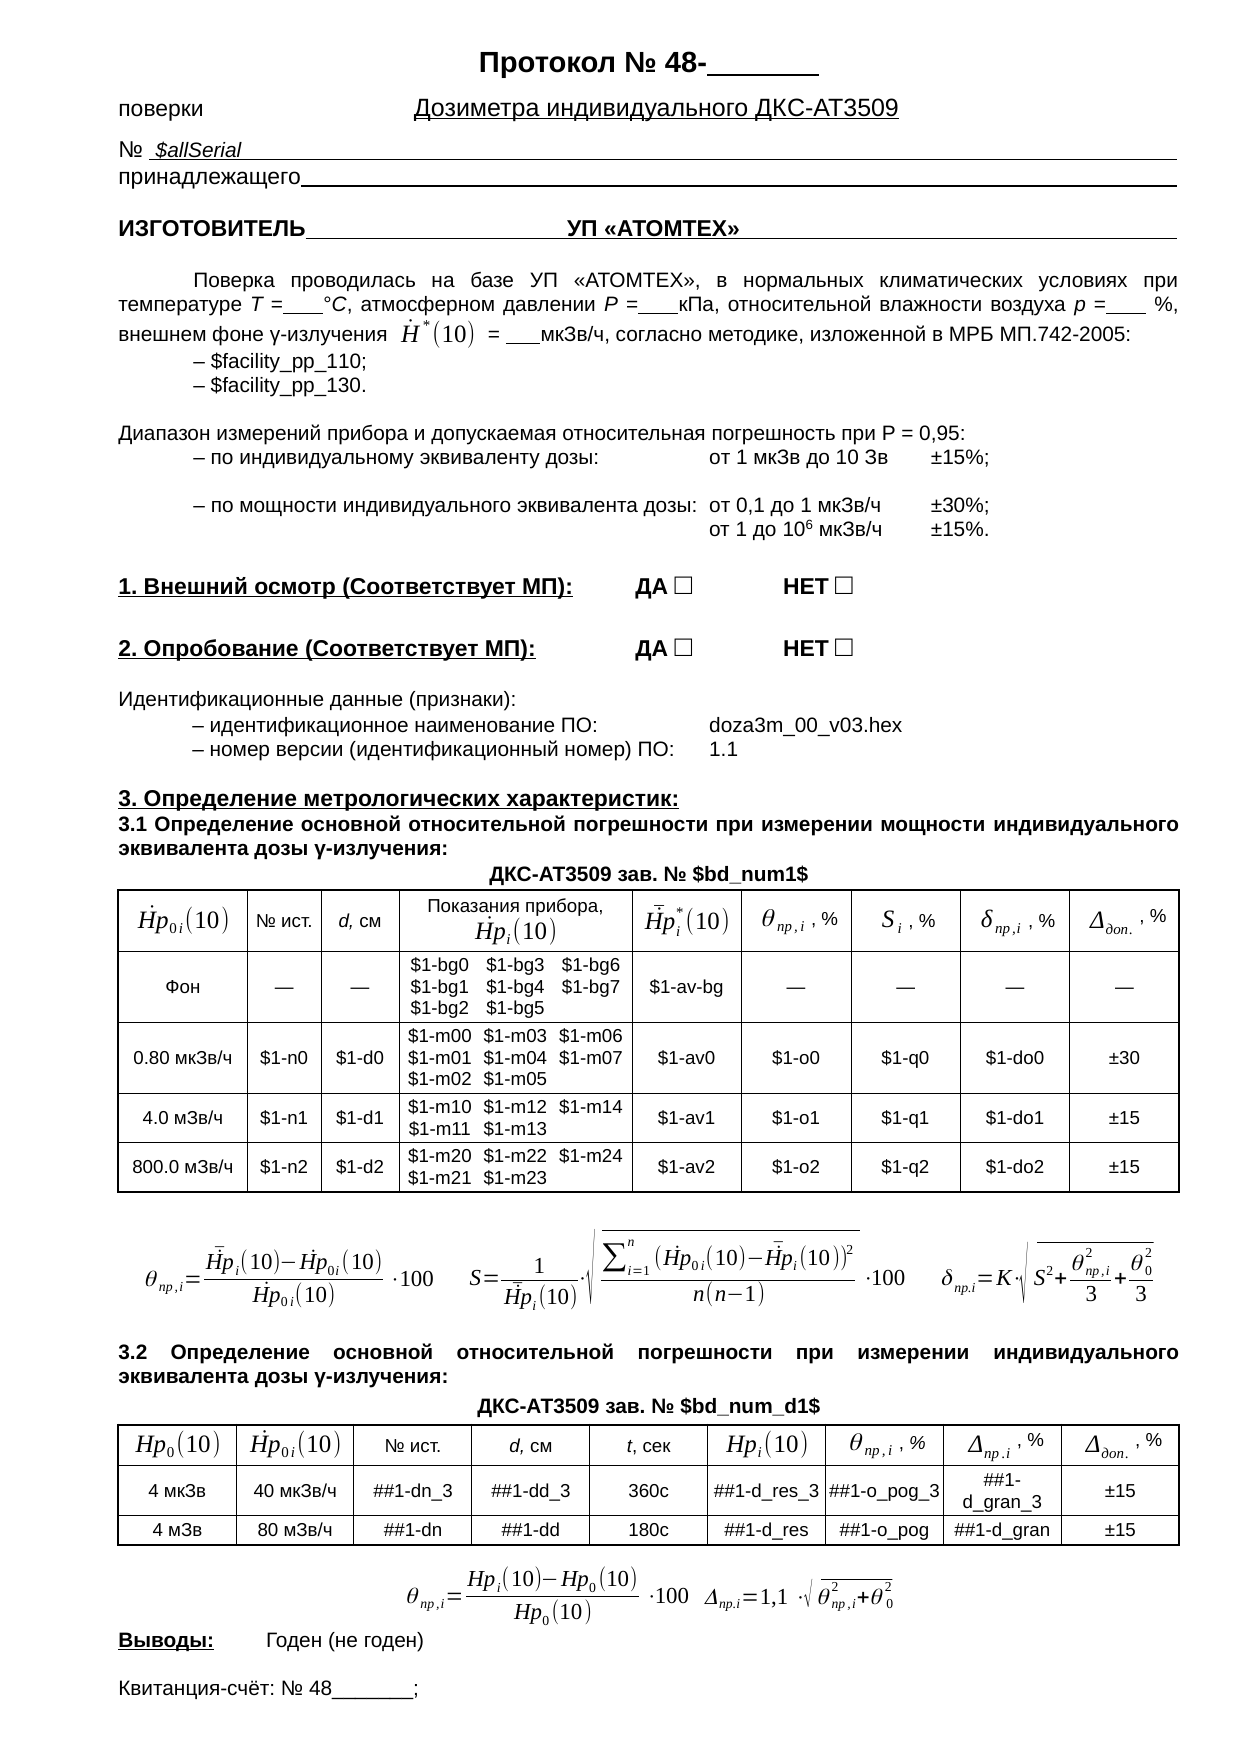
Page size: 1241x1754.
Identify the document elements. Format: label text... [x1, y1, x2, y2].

table_cell 4 мЗв [119, 1516, 236, 1544]
table_cell — [1070, 952, 1178, 1022]
text от 1 до 106 мкЗв/ч ±15%. [118, 517, 1179, 541]
text поверки Дозиметра индивидуального ДКС-АТ3509 [118, 93, 1179, 122]
table_cell ##1-d_res_3 [708, 1466, 825, 1515]
table_cell № ист. [354, 1426, 471, 1465]
table_cell t, сек [590, 1426, 707, 1465]
table_cell $1-o2 [742, 1143, 851, 1191]
text Поверка проводилась на базе УП «АТОМТЕХ», в нормальных климатических условиях при температуре Т = °С, атмосферном давлении Р = кПа, относительной влажности воздуха р = %, внешнем фоне γ-излучения = мкЗв/ч, согласно методике, изложенной в МРБ МП.742-2005: [118, 268, 1179, 349]
table_cell d, см [472, 1426, 589, 1465]
table_cell $1-bg0 $1-bg1 $1-bg2 $1-bg3 $1-bg4 $1-bg5 $1-bg6 $1-bg7 [400, 952, 632, 1022]
table_cell ±15 [1070, 1143, 1178, 1191]
table_cell ##1-d_gran [944, 1516, 1061, 1544]
text – идентификационное наименование ПО: doza3m_00_v03.hex [118, 711, 1179, 737]
table_cell 4.0 мЗв/ч [119, 1094, 247, 1142]
table_cell ##1-d_res [708, 1516, 825, 1544]
table_cell ±30 [1070, 1023, 1178, 1093]
table_cell 40 мкЗв/ч [237, 1466, 353, 1515]
table_cell , % [826, 1426, 943, 1465]
text Квитанция-счёт: № 48_______; [118, 1676, 1179, 1700]
table_cell — [742, 952, 851, 1022]
table_cell $1-d1 [322, 1094, 399, 1142]
text Выводы: Годен (не годен) [118, 1628, 1179, 1652]
table_cell ##1-o_pog [826, 1516, 943, 1544]
table_cell [237, 1426, 353, 1465]
text 3.1 Определение основной относительной погрешности при измерении мощности индивидуального эквивалента дозы γ-излучения: [118, 811, 1179, 859]
table_cell № ист. [248, 891, 321, 951]
text Протокол № 48- [88, 45, 1179, 79]
table_cell — [961, 952, 1069, 1022]
table_cell , % [944, 1426, 1061, 1465]
text 3. Определение метрологических характеристик: [118, 785, 1179, 811]
table_cell $1-av1 [633, 1094, 741, 1142]
text – номер версии (идентификационный номер) ПО: 1.1 [118, 737, 1179, 761]
table_cell ##1-dn [354, 1516, 471, 1544]
table_cell $1-do2 [961, 1143, 1069, 1191]
table_cell $1-q1 [852, 1094, 960, 1142]
table_cell $1-n2 [248, 1143, 321, 1191]
table_cell ±15 [1070, 1094, 1178, 1142]
text – $facility_pp_130. [118, 373, 1179, 397]
table_cell ##1-d_gran_3 [944, 1466, 1061, 1515]
table_cell $1-m10 $1-m11 $1-m12 $1-m13 $1-m14 [400, 1094, 632, 1142]
table_cell ##1-o_pog_3 [826, 1466, 943, 1515]
table_cell 360c [590, 1466, 707, 1515]
text – по индивидуальному эквиваленту дозы: от 1 мкЗв до 10 Зв ±15%; [118, 445, 1179, 469]
table_cell [119, 891, 247, 951]
table_cell ±15 [1062, 1466, 1178, 1515]
table_cell $1-do0 [961, 1023, 1069, 1093]
table_cell ±15 [1062, 1516, 1178, 1544]
table_cell 180c [590, 1516, 707, 1544]
table_cell 800.0 мЗв/ч [119, 1143, 247, 1191]
table_cell $1-av0 [633, 1023, 741, 1093]
table_cell 4 мкЗв [119, 1466, 236, 1515]
text № $allSerial [118, 136, 1179, 163]
table_header ДКС-АТ3509 зав. № $bd_num1$ [118, 859, 1179, 889]
text ИЗГОТОВИТЕЛЬ УП «АТОМТЕХ» [118, 215, 1179, 242]
table_cell 80 мЗв/ч [237, 1516, 353, 1544]
text Идентификационные данные (признаки): [118, 687, 1179, 711]
table_cell $1-d0 [322, 1023, 399, 1093]
table_cell [708, 1426, 825, 1465]
table_cell , % [1062, 1426, 1178, 1465]
table_cell $1-q2 [852, 1143, 960, 1191]
text принадлежащего [118, 163, 1179, 189]
text Диапазон измерений прибора и допускаемая относительная погрешность при Р = 0,95: [118, 421, 1179, 445]
table_cell , % [961, 891, 1069, 951]
table_cell $1-m00 $1-m01 $1-m02 $1-m03 $1-m04 $1-m05 $1-m06 $1-m07 [400, 1023, 632, 1093]
table_cell $1-m20 $1-m21 $1-m22 $1-m23 $1-m24 [400, 1143, 632, 1191]
table_cell , % [852, 891, 960, 951]
table_cell [633, 891, 741, 951]
table_cell — [322, 952, 399, 1022]
table_cell $1-av2 [633, 1143, 741, 1191]
table_cell — [248, 952, 321, 1022]
table_cell Показания прибора, [400, 891, 632, 951]
table_cell $1-o1 [742, 1094, 851, 1142]
table_cell $1-n1 [248, 1094, 321, 1142]
table_cell Фон [119, 952, 247, 1022]
table_cell , % [742, 891, 851, 951]
text 1. Внешний осмотр (Соответствует МП): ДА □ НЕТ □ [118, 567, 1179, 601]
table_cell ##1-dd_3 [472, 1466, 589, 1515]
table_cell $1-d2 [322, 1143, 399, 1191]
text – $facility_pp_110; [118, 349, 1179, 373]
table_header ДКС-АТ3509 зав. № $bd_num_d1$ [118, 1388, 1179, 1423]
table_cell $1-o0 [742, 1023, 851, 1093]
table_cell $1-av-bg [633, 952, 741, 1022]
text – по мощности индивидуального эквивалента дозы: от 0,1 до 1 мкЗв/ч ±30%; [118, 493, 1179, 517]
text 3.2 Определение основной относительной погрешности при измерении индивидуального эквивалента дозы γ-излучения: [118, 1340, 1179, 1388]
text 2. Опробование (Соответствует МП): ДА □ НЕТ □ [118, 629, 1179, 663]
table_cell $1-n0 [248, 1023, 321, 1093]
table_cell $1-q0 [852, 1023, 960, 1093]
table_cell ##1-dd [472, 1516, 589, 1544]
table_cell $1-do1 [961, 1094, 1069, 1142]
table_cell d, см [322, 891, 399, 951]
table_cell [119, 1426, 236, 1465]
table_cell — [852, 952, 960, 1022]
table_cell , % [1070, 891, 1178, 951]
table_cell ##1-dn_3 [354, 1466, 471, 1515]
table_cell 0.80 мкЗв/ч [119, 1023, 247, 1093]
